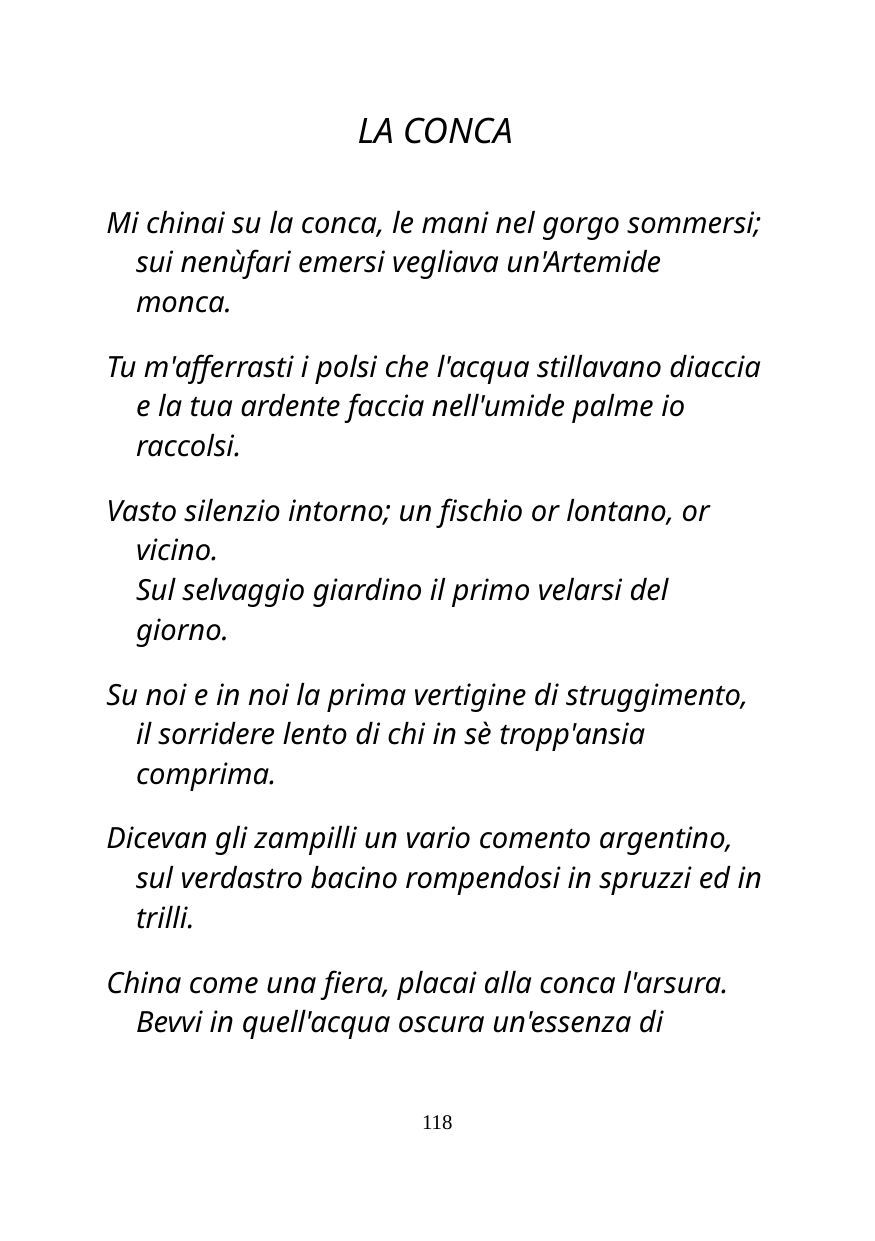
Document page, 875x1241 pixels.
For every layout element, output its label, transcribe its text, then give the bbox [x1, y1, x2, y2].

text China come una fiera, placai alla conca l'arsura. Bevvi in quell'acqua oscura un'essenza di [106, 962, 768, 1041]
text Tu m'afferrasti i polsi che l'acqua stillavano diaccia e la tua ardente faccia nell'umide palme io raccolsi. [106, 346, 768, 465]
text Dicevan gli zampilli un vario comento argentino, sul verdastro bacino rompendosi in spruzzi ed in trilli. [106, 818, 768, 937]
subtitle LA CONCA [106, 106, 768, 154]
text Mi chinai su la conca, le mani nel gorgo sommersi; sui nenùfari emersi vegliava un'Artemide monca. [106, 202, 768, 321]
text Vasto silenzio intorno; un fischio or lontano, or vicino. Sul selvaggio giardino il primo velarsi del giorno. [106, 490, 768, 649]
text Su noi e in noi la prima vertigine di struggimento, il sorridere lento di chi in sè tropp'ansia comprima. [106, 674, 768, 793]
